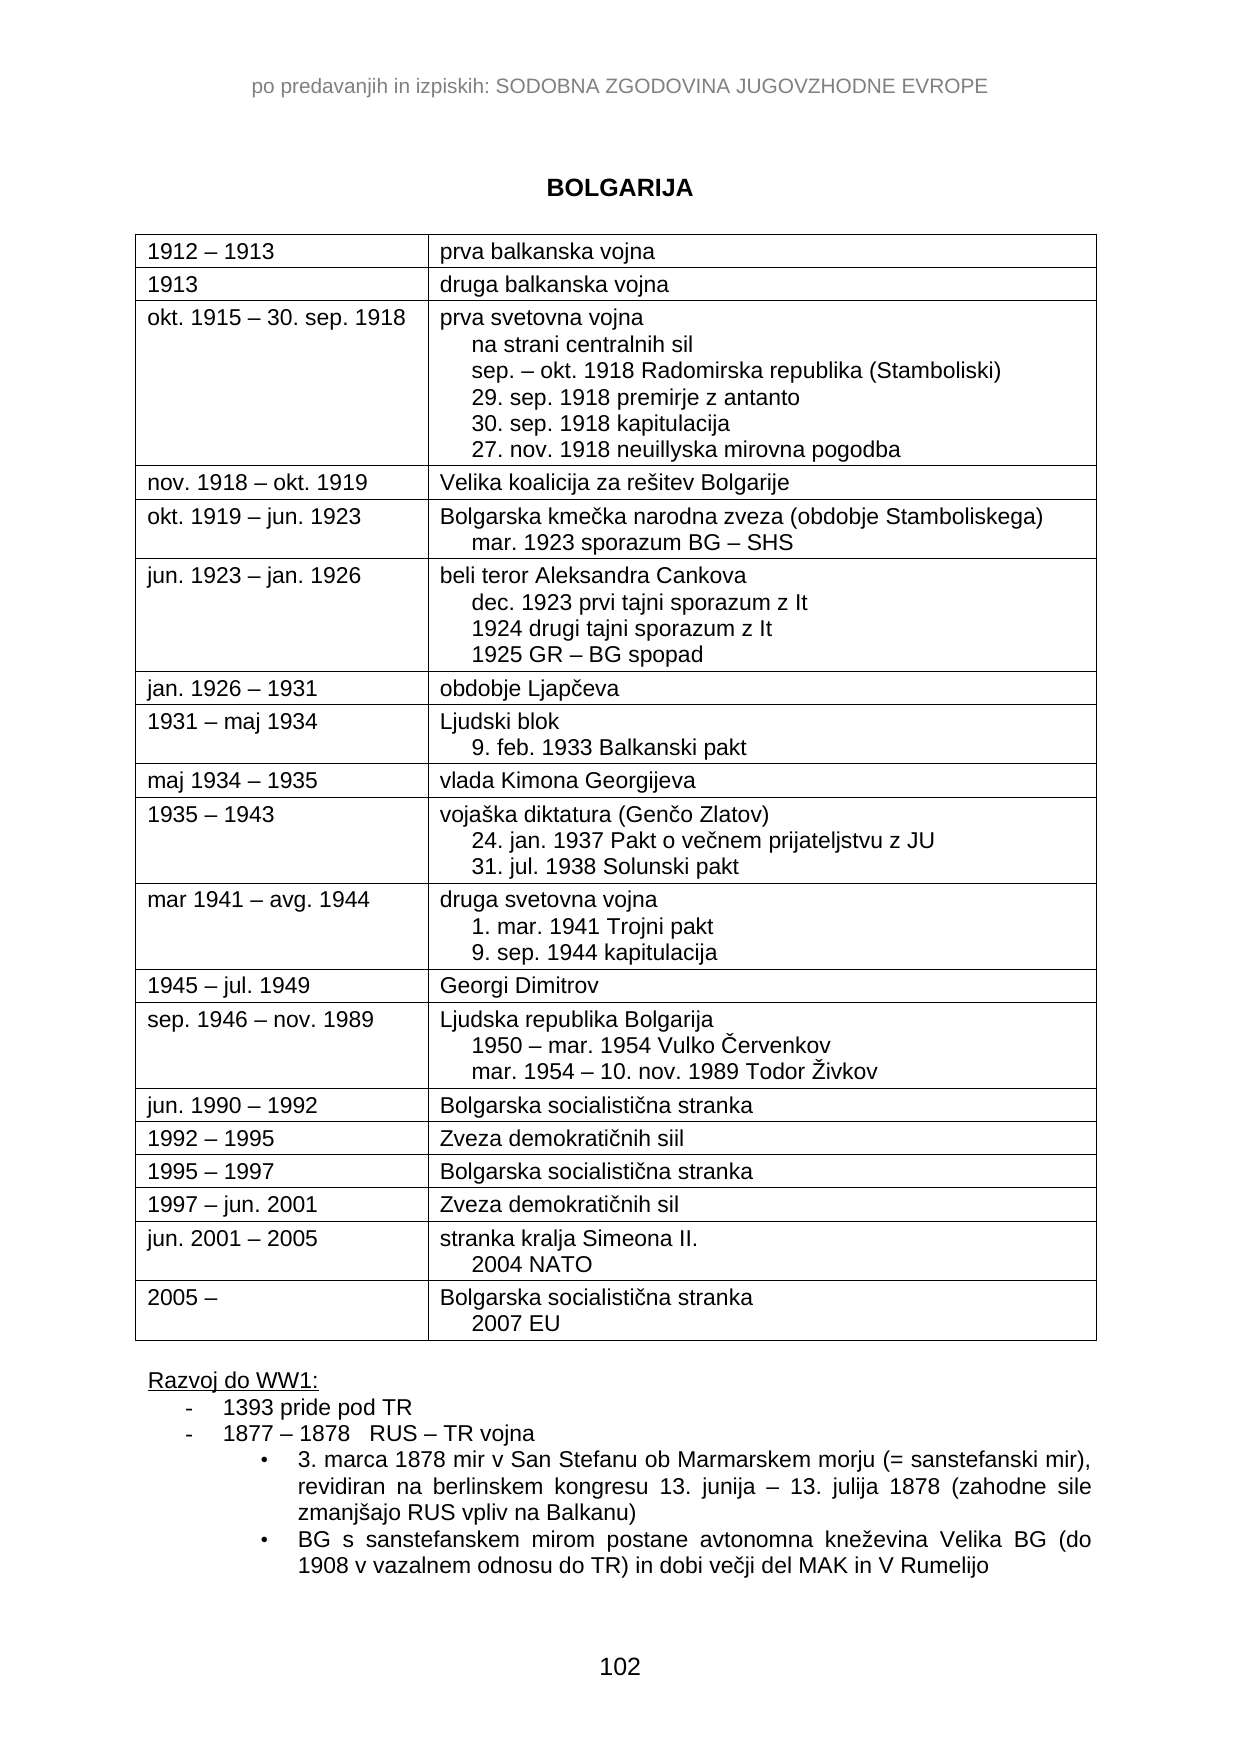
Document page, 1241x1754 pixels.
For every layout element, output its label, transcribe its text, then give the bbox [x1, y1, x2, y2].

table_cell 1913 [136, 268, 428, 300]
table_cell druga svetovna vojna 1. mar. 1941 Trojni pakt 9. sep. 1944 kapitulacija [429, 884, 1096, 968]
table_cell Ljudska republika Bolgarija 1950 – mar. 1954 Vulko Červenkov mar. 1954 – 10. nov. 1989 Todor Živkov [429, 1003, 1096, 1088]
table_header prva balkanska vojna [429, 235, 1096, 267]
table_cell maj 1934 – 1935 [136, 764, 428, 797]
table_cell Ljudski blok 9. feb. 1933 Balkanski pakt [429, 705, 1096, 763]
table_cell Bolgarska socialistična stranka [429, 1089, 1096, 1121]
table_cell 2005 – [136, 1281, 428, 1340]
table_cell Velika koalicija za rešitev Bolgarije [429, 466, 1096, 499]
table_cell 1935 – 1943 [136, 798, 428, 882]
table_cell Bolgarska socialistična stranka 2007 EU [429, 1281, 1096, 1340]
list 3. marca 1878 mir v San Stefanu ob Marmarskem morju (= sanstefanski mir), revidiran na berlinskem kongresu 13. junija – 13. julija 1878 (zahodne sile zmanjšajo RUS vpliv na Balkanu) [260, 1446, 1093, 1526]
table_cell 1945 – jul. 1949 [136, 970, 428, 1002]
table_cell Bolgarska kmečka narodna zveza (obdobje Stamboliskega) mar. 1923 sporazum BG – SHS [429, 500, 1096, 558]
table_cell jan. 1926 – 1931 [136, 672, 428, 704]
table_cell 1931 – maj 1934 [136, 705, 428, 763]
list 1877 – 1878 RUS – TR vojna [185, 1420, 1093, 1446]
table_cell okt. 1919 – jun. 1923 [136, 500, 428, 558]
table_cell vlada Kimona Georgijeva [429, 764, 1096, 797]
text Razvoj do WW1: [148, 1367, 1093, 1393]
table_cell mar 1941 – avg. 1944 [136, 884, 428, 968]
table_cell 1995 – 1997 [136, 1155, 428, 1187]
table_cell Georgi Dimitrov [429, 970, 1096, 1002]
table_cell stranka kralja Simeona II. 2004 NATO [429, 1222, 1096, 1280]
list 1393 pride pod TR [185, 1393, 1093, 1420]
table_cell nov. 1918 – okt. 1919 [136, 466, 428, 499]
table_cell 1992 – 1995 [136, 1122, 428, 1154]
table_cell jun. 2001 – 2005 [136, 1222, 428, 1280]
table_cell Bolgarska socialistična stranka [429, 1155, 1096, 1187]
table_cell sep. 1946 – nov. 1989 [136, 1003, 428, 1088]
table_cell vojaška diktatura (Genčo Zlatov) 24. jan. 1937 Pakt o večnem prijateljstvu z JU 31. jul. 1938 Solunski pakt [429, 798, 1096, 882]
table_cell Zveza demokratičnih siil [429, 1122, 1096, 1154]
subtitle BOLGARIJA [148, 173, 1093, 201]
table_cell Zveza demokratičnih sil [429, 1188, 1096, 1221]
list BG s sanstefanskem mirom postane avtonomna kneževina Velika BG (do 1908 v vazalnem odnosu do TR) in dobi večji del MAK in V Rumelijo [260, 1526, 1093, 1578]
table_cell prva svetovna vojna na strani centralnih sil sep. – okt. 1918 Radomirska republika (Stamboliski) 29. sep. 1918 premirje z antanto 30. sep. 1918 kapitulacija 27. nov. 1918 neuillyska mirovna pogodba [429, 301, 1096, 465]
table_cell obdobje Ljapčeva [429, 672, 1096, 704]
table_header 1912 – 1913 [136, 235, 428, 267]
table_cell 1997 – jun. 2001 [136, 1188, 428, 1221]
table_cell jun. 1990 – 1992 [136, 1089, 428, 1121]
table_cell beli teror Aleksandra Cankova dec. 1923 prvi tajni sporazum z It 1924 drugi tajni sporazum z It 1925 GR – BG spopad [429, 559, 1096, 671]
table_cell druga balkanska vojna [429, 268, 1096, 300]
table_cell okt. 1915 – 30. sep. 1918 [136, 301, 428, 465]
table_cell jun. 1923 – jan. 1926 [136, 559, 428, 671]
